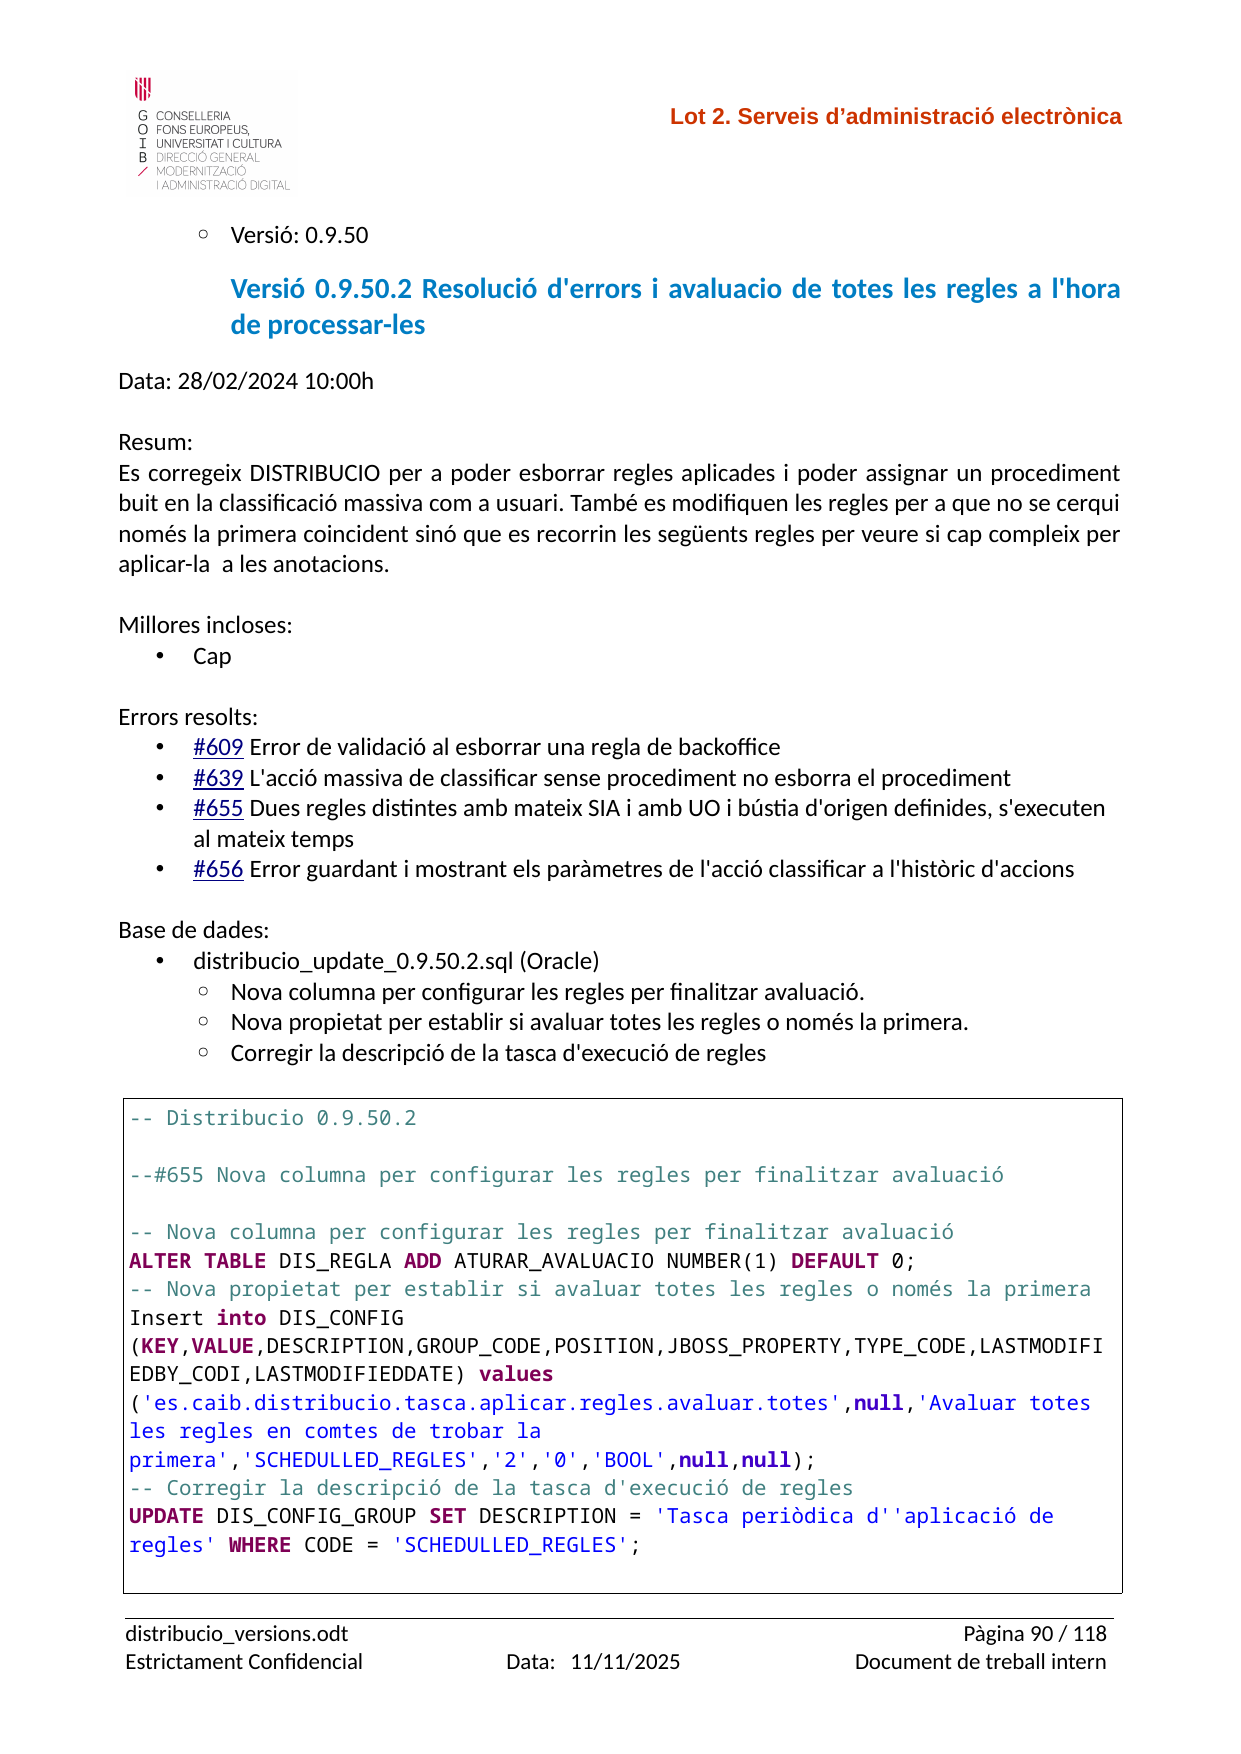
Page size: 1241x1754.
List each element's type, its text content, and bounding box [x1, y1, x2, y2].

list Cap [156, 640, 1122, 670]
list distribucio_update_0.9.50.2.sql (Oracle) [156, 945, 1122, 976]
subtitle Versió 0.9.50.2 Resolució d'errors i avaluacio de totes les regles a l'hora de processar-les [153, 270, 1122, 342]
list #639 L'acció massiva de classificar sense procediment no esborra el procediment [156, 762, 1122, 792]
list Nova propietat per establir si avaluar totes les regles o només la primera. [193, 1006, 1122, 1037]
text Resum: [118, 426, 1122, 457]
list Versió: 0.9.50 [193, 219, 1122, 250]
text Es corregeix DISTRIBUCIO per a poder esborrar regles aplicades i poder assignar un procediment buit en la classificació massiva com a usuari. També es modifiquen les regles per a que no se cerqui només la primera coincident sinó que es recorrin les següents regles per veure si cap compleix per aplicar-la a les anotacions. [118, 457, 1122, 579]
text Base de dades: [118, 914, 1122, 945]
text Errors resolts: [118, 701, 1122, 731]
list Nova columna per configurar les regles per finalitzar avaluació. [193, 976, 1122, 1006]
table_header -- Distribucio 0.9.50.2 --#655 Nova columna per configurar les regles per finalitzar avaluació -- Nova columna per configurar les regles per finalitzar avaluació ALTER TABLE DIS_REGLA ADD ATURAR_AVALUACIO NUMBER(1) DEFAULT 0; -- Nova propietat per establir si avaluar totes les regles o només la primera Insert into DIS_CONFIG (KEY,VALUE,DESCRIPTION,GROUP_CODE,POSITION,JBOSS_PROPERTY,TYPE_CODE,LASTMODIFIEDBY_CODI,LASTMODIFIEDDATE) values ('es.caib.distribucio.tasca.aplicar.regles.avaluar.totes',null,'Avaluar totes les regles en comtes de trobar la primera','SCHEDULLED_REGLES','2','0','BOOL',null,null); -- Corregir la descripció de la tasca d'execució de regles UPDATE DIS_CONFIG_GROUP SET DESCRIPTION = 'Tasca periòdica d''aplicació de regles' WHERE CODE = 'SCHEDULLED_REGLES'; [124, 1099, 1122, 1593]
list #656 Error guardant i mostrant els paràmetres de l'acció classificar a l'històric d'accions [156, 853, 1122, 884]
text Data: 28/02/2024 10:00h [118, 365, 1122, 396]
picture [126, 70, 299, 197]
list Corregir la descripció de la tasca d'execució de regles [193, 1037, 1122, 1067]
list #655 Dues regles distintes amb mateix SIA i amb UO i bústia d'origen definides, s'executen al mateix temps [156, 792, 1122, 853]
text Millores incloses: [118, 609, 1122, 640]
list #609 Error de validació al esborrar una regla de backoffice [156, 731, 1122, 762]
